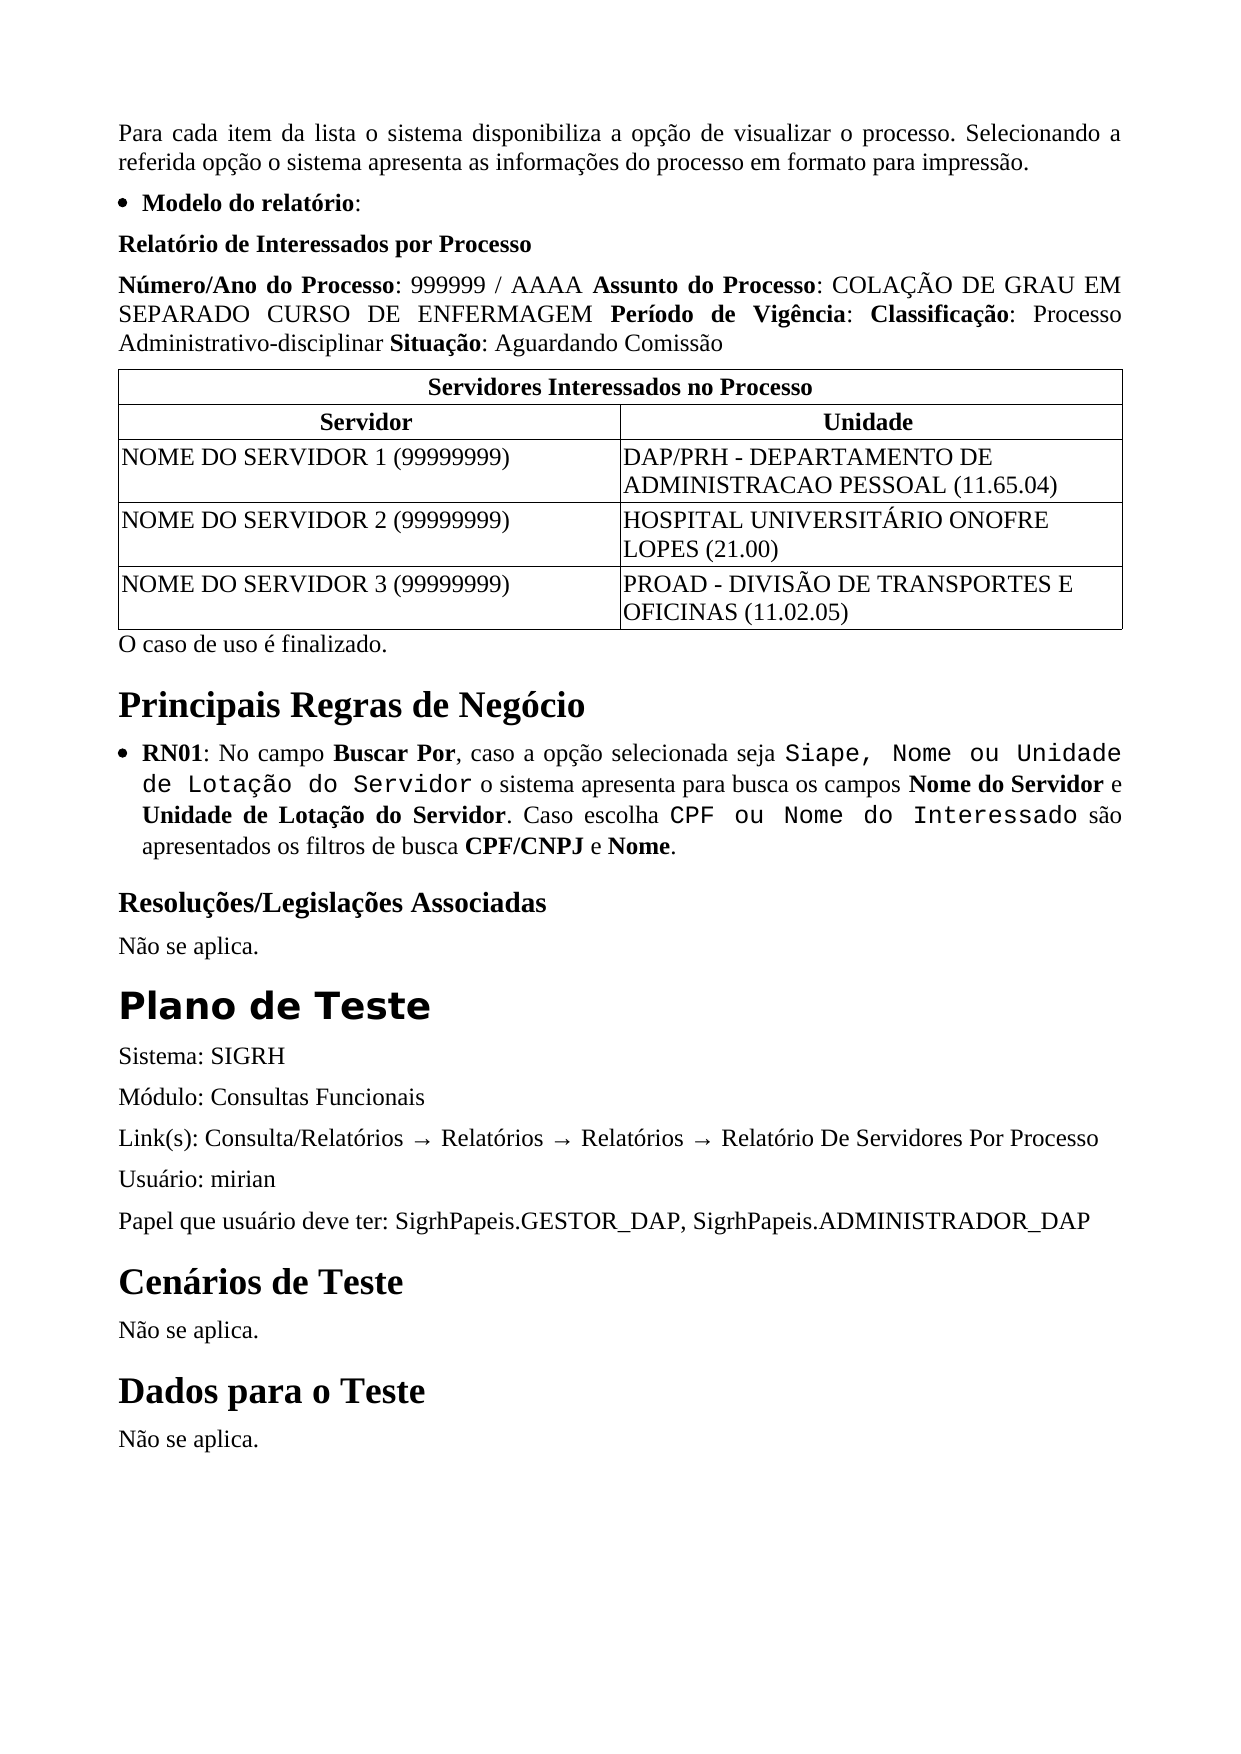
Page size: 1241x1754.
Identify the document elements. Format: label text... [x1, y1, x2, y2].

text Sistema: SIGRH [118, 1041, 1122, 1069]
table_cell DAP/PRH - DEPARTAMENTO DE ADMINISTRACAO PESSOAL (11.65.04) [621, 440, 1122, 502]
subtitle Plano de Teste [118, 984, 1122, 1028]
table_cell HOSPITAL UNIVERSITÁRIO ONOFRE LOPES (21.00) [621, 503, 1122, 566]
table_cell PROAD - DIVISÃO DE TRANSPORTES E OFICINAS (11.02.05) [621, 567, 1122, 629]
subtitle Dados para o Teste [118, 1369, 1122, 1412]
text Não se aplica. [118, 1315, 1122, 1344]
text Usuário: mirian [118, 1164, 1122, 1193]
subtitle Principais Regras de Negócio [118, 683, 1122, 726]
table_cell NOME DO SERVIDOR 2 (99999999) [119, 503, 620, 566]
list Modelo do relatório: [118, 188, 1122, 217]
text O caso de uso é finalizado. [118, 630, 1122, 658]
subtitle Resoluções/Legislações Associadas [118, 885, 1122, 918]
text Não se aplica. [118, 1424, 1122, 1453]
text Link(s): Consulta/Relatórios → Relatórios → Relatórios → Relatório De Servidores Por Processo [118, 1123, 1122, 1152]
text Módulo: Consultas Funcionais [118, 1082, 1122, 1111]
table_cell Servidor [119, 405, 620, 439]
table_header Servidores Interessados no Processo [119, 370, 1122, 404]
table_cell NOME DO SERVIDOR 3 (99999999) [119, 567, 620, 629]
list RN01: No campo Buscar Por, caso a opção selecionada seja Siape, Nome ou Unidade de Lotação do Servidor o sistema apresenta para busca os campos Nome do Servidor e Unidade de Lotação do Servidor. Caso escolha CPF ou Nome do Interessado são apresentados os filtros de busca CPF/CNPJ e Nome. [118, 738, 1122, 860]
text Não se aplica. [118, 931, 1122, 959]
text Relatório de Interessados por Processo [118, 229, 1122, 258]
table_cell Unidade [621, 405, 1122, 439]
table_cell NOME DO SERVIDOR 1 (99999999) [119, 440, 620, 502]
text Para cada item da lista o sistema disponibiliza a opção de visualizar o processo. Selecionando a referida opção o sistema apresenta as informações do processo em formato para impressão. [118, 118, 1122, 176]
text Número/Ano do Processo: 999999 / AAAA Assunto do Processo: COLAÇÃO DE GRAU EM SEPARADO CURSO DE ENFERMAGEM Período de Vigência: Classificação: Processo Administrativo-disciplinar Situação: Aguardando Comissão [118, 271, 1122, 357]
subtitle Cenários de Teste [118, 1259, 1122, 1303]
text Papel que usuário deve ter: SigrhPapeis.GESTOR_DAP, SigrhPapeis.ADMINISTRADOR_DAP [118, 1206, 1122, 1234]
